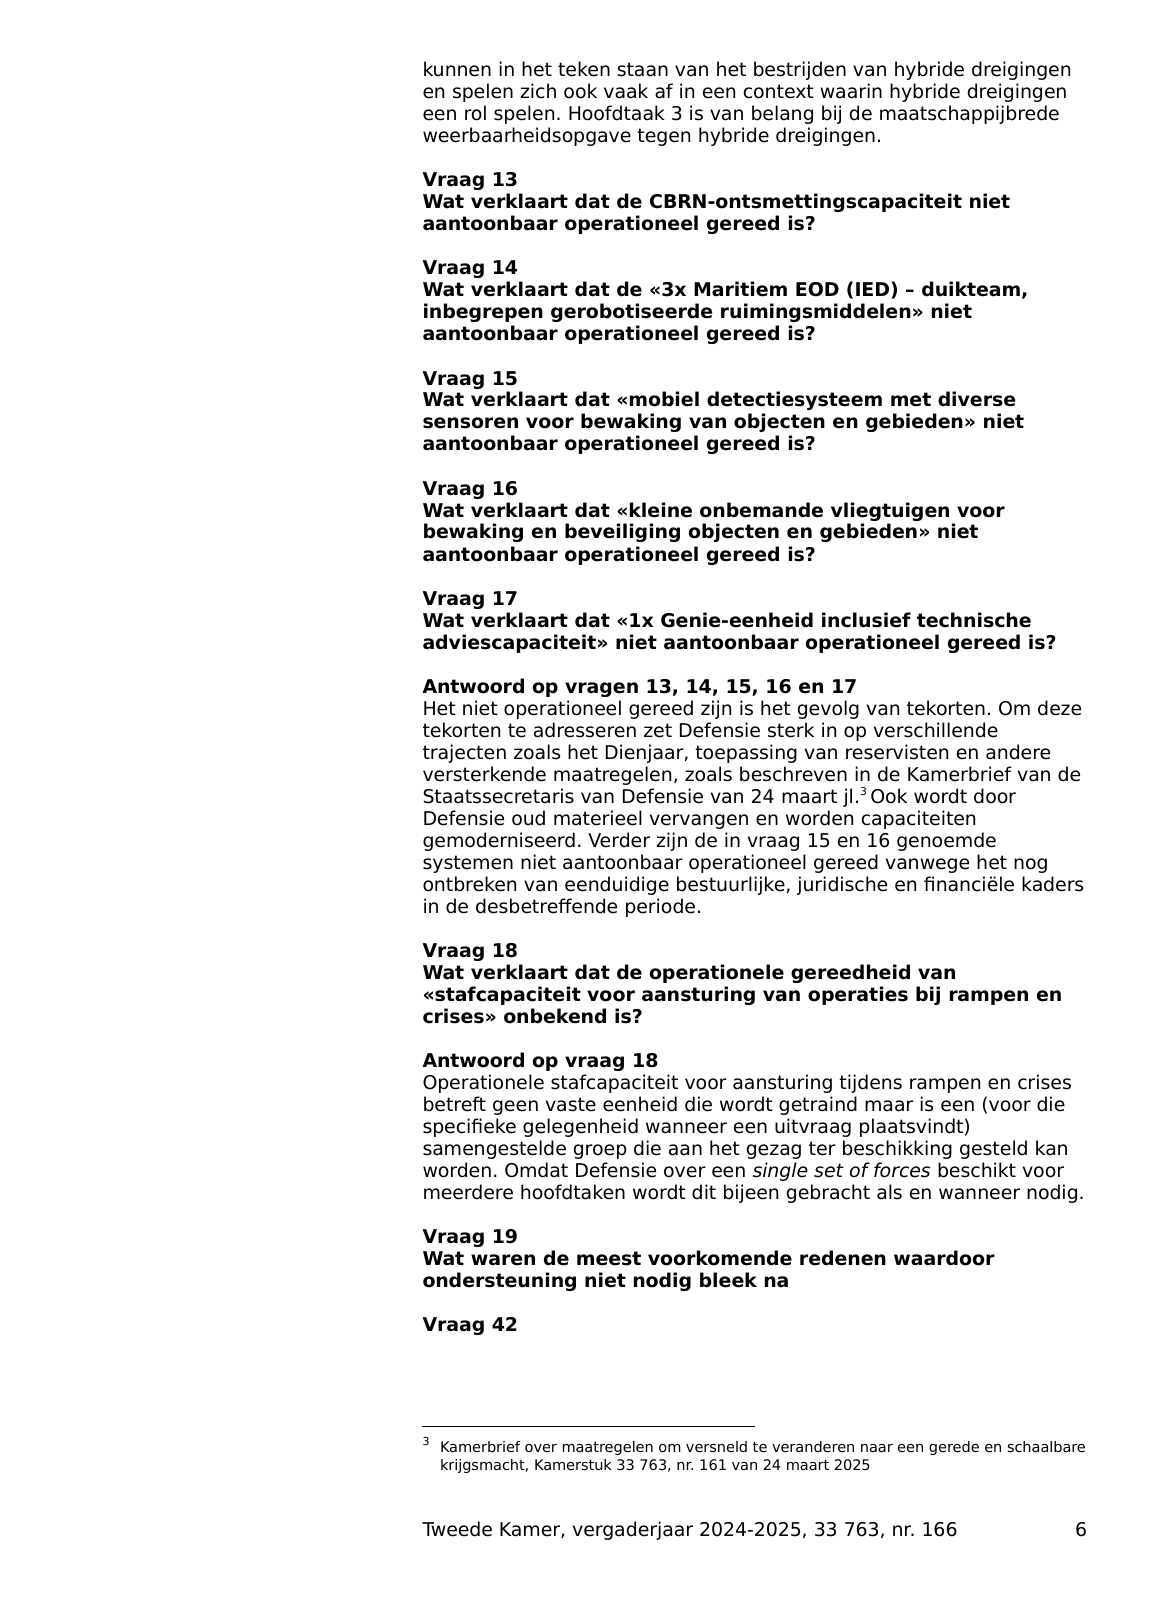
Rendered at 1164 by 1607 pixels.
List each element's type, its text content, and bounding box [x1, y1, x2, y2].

text Vraag 17 [422, 588, 1087, 609]
text Vraag 13 [422, 169, 1087, 191]
text Wat verklaart dat «kleine onbemande vliegtuigen voor bewaking en beveiliging objecten en gebieden» niet aantoonbaar operationeel gereed is? [422, 499, 1087, 565]
text Wat verklaart dat de CBRN-ontsmettingscapaciteit niet aantoonbaar operationeel gereed is? [422, 191, 1087, 235]
text Het niet operationeel gereed zijn is het gevolg van tekorten. Om deze tekorten te adresseren zet Defensie sterk in op verschillende trajecten zoals het Dienjaar, toepassing van reservisten en andere versterkende maatregelen, zoals beschreven in de Kamerbrief van de Staatssecretaris van Defensie van 24 maart jl.Ook wordt door Defensie oud materieel vervangen en worden capaciteiten gemoderniseerd. Verder zijn de in vraag 15 en 16 genoemde systemen niet aantoonbaar operationeel gereed vanwege het nog ontbreken van eenduidige bestuurlijke, juridische en financiële kaders in de desbetreffende periode. [422, 698, 1087, 917]
text Antwoord op vragen 13, 14, 15, 16 en 17 [422, 676, 1087, 698]
text Vraag 18 [422, 940, 1087, 962]
text Vraag 16 [422, 477, 1087, 499]
text Wat verklaart dat de «3x Maritiem EOD (IED) – duikteam, inbegrepen gerobotiseerde ruimingsmiddelen» niet aantoonbaar operationeel gereed is? [422, 279, 1087, 345]
text Vraag 19 [422, 1226, 1087, 1248]
text Kamerbrief over maatregelen om versneld te veranderen naar een gerede en schaalbare krijgsmacht, Kamerstuk 33 763, nr. 161 van 24 maart 2025 [422, 1435, 1087, 1474]
text Vraag 15 [422, 367, 1087, 389]
text Antwoord op vraag 18 [422, 1050, 1087, 1072]
text Wat waren de meest voorkomende redenen waardoor ondersteuning niet nodig bleek na [422, 1248, 1087, 1292]
text Wat verklaart dat «1x Genie-eenheid inclusief technische adviescapaciteit» niet aantoonbaar operationeel gereed is? [422, 609, 1087, 653]
text Operationele stafcapaciteit voor aansturing tijdens rampen en crises betreft geen vaste eenheid die wordt getraind maar is een (voor die specifieke gelegenheid wanneer een uitvraag plaatsvindt) samengestelde groep die aan het gezag ter beschikking gesteld kan worden. Omdat Defensie over een single set of forces beschikt voor meerdere hoofdtaken wordt dit bijeen gebracht als en wanneer nodig. [422, 1072, 1087, 1204]
text Vraag 14 [422, 257, 1087, 279]
text Vraag 42 [422, 1314, 1087, 1336]
text kunnen in het teken staan van het bestrijden van hybride dreigingen en spelen zich ook vaak af in een context waarin hybride dreigingen een rol spelen. Hoofdtaak 3 is van belang bij de maatschappijbrede weerbaarheidsopgave tegen hybride dreigingen. [422, 59, 1087, 147]
text Wat verklaart dat de operationele gereedheid van «stafcapaciteit voor aansturing van operaties bij rampen en crises» onbekend is? [422, 962, 1087, 1028]
text Wat verklaart dat «mobiel detectiesysteem met diverse sensoren voor bewaking van objecten en gebieden» niet aantoonbaar operationeel gereed is? [422, 389, 1087, 455]
